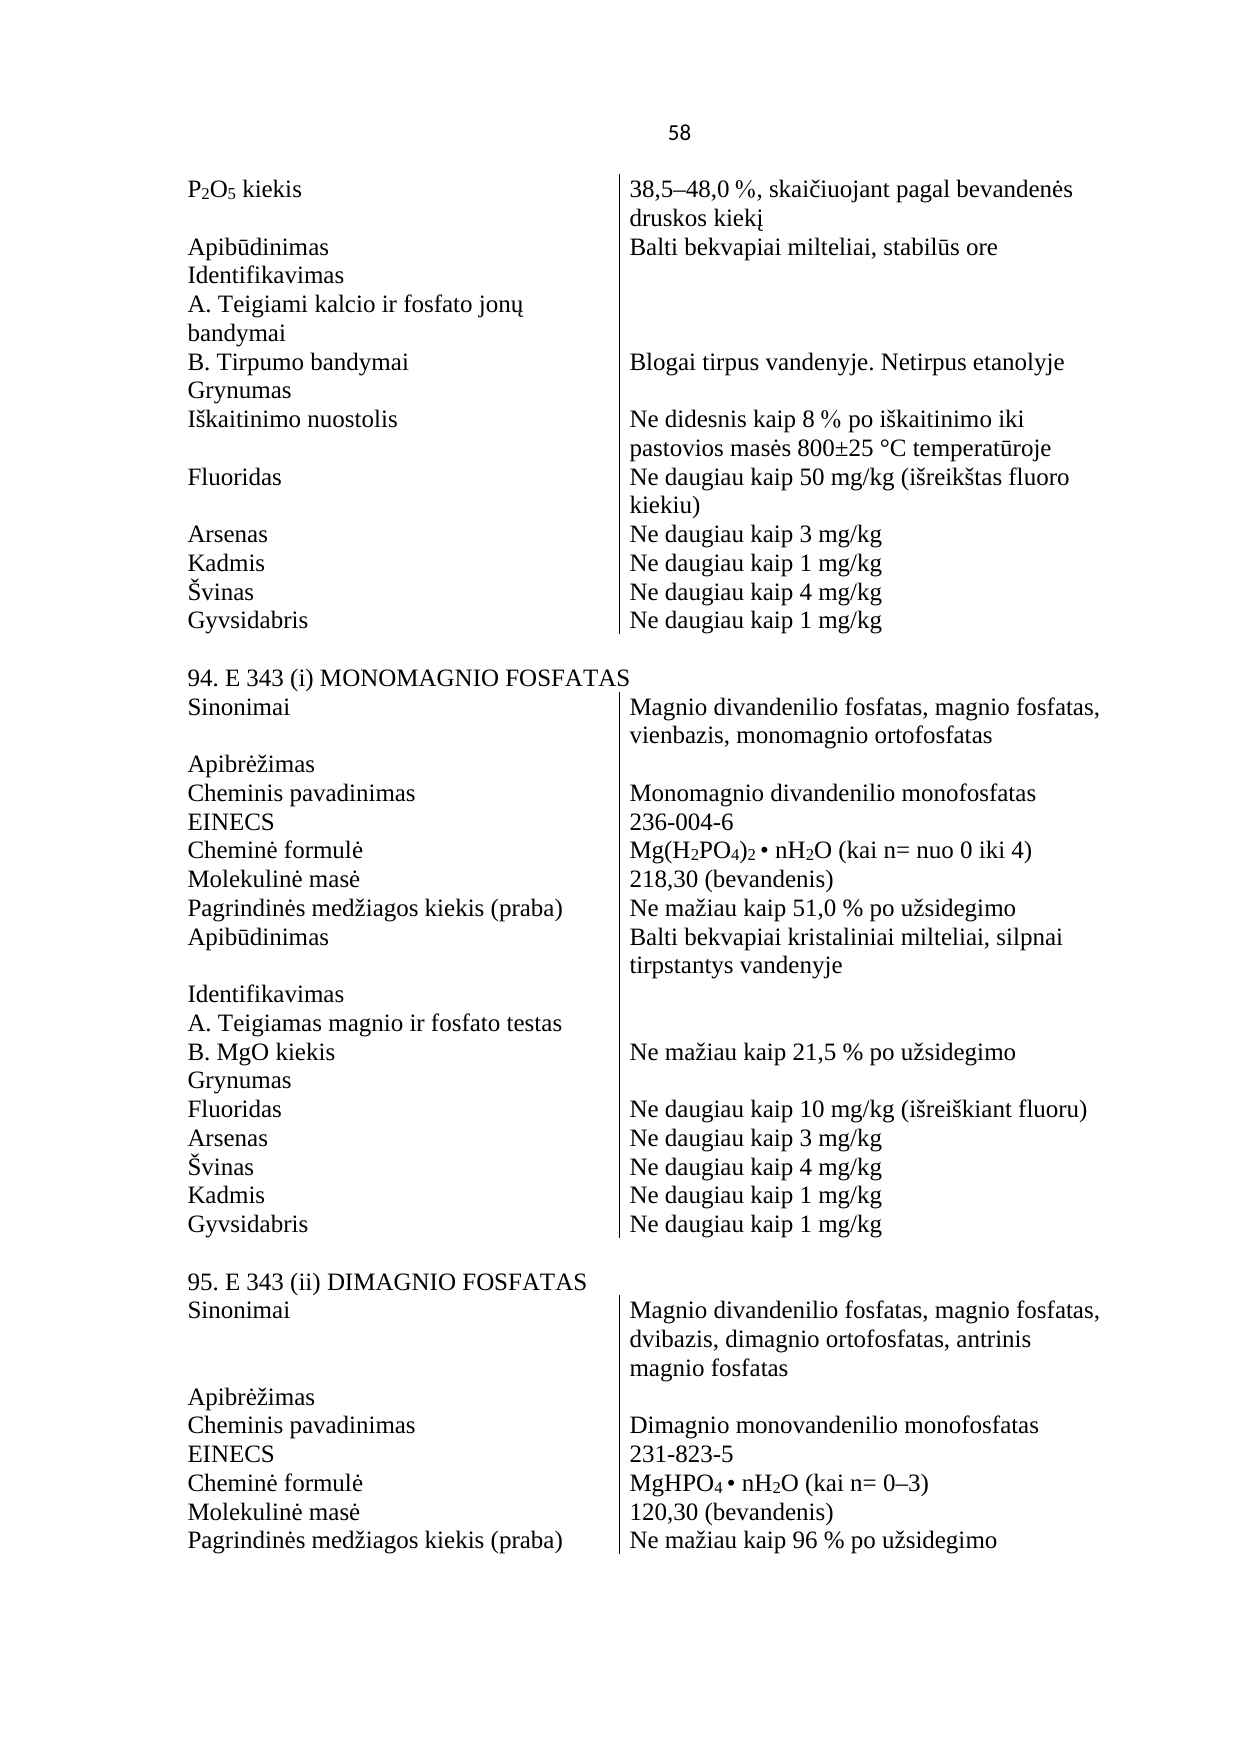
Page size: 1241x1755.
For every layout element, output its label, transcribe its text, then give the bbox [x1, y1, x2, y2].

table_cell Identifikavimas [177, 260, 619, 289]
table_cell [620, 1008, 1122, 1037]
table_cell A. Teigiamas magnio ir fosfato testas [177, 1008, 619, 1037]
table_cell Arsenas [177, 519, 619, 548]
table_cell Ne daugiau kaip 1 mg/kg [620, 1180, 1122, 1209]
table_cell MgHPO4 • nH2O (kai n= 0–3) [620, 1468, 1122, 1497]
table_cell Ne daugiau kaip 4 mg/kg [620, 577, 1122, 605]
table_cell Pagrindinės medžiagos kiekis (praba) [177, 893, 619, 922]
table_cell Švinas [177, 577, 619, 605]
table_cell Arsenas [177, 1123, 619, 1152]
table_cell Ne mažiau kaip 21,5 % po užsidegimo [620, 1037, 1122, 1065]
table_cell Balti bekvapiai milteliai, stabilūs ore [620, 232, 1122, 260]
table_cell Ne daugiau kaip 1 mg/kg [620, 548, 1122, 577]
table_cell [620, 289, 1122, 347]
table_cell Grynumas [177, 375, 619, 404]
table_cell [620, 979, 1122, 1008]
table_cell Sinonimai [177, 692, 619, 749]
table_cell [620, 1065, 1122, 1094]
table_cell Ne daugiau kaip 1 mg/kg [620, 1209, 1122, 1238]
table_cell [620, 375, 1122, 404]
table_cell Cheminė formulė [177, 835, 619, 864]
table_cell EINECS [177, 807, 619, 835]
table_cell Sinonimai [177, 1295, 619, 1382]
table_cell EINECS [177, 1439, 619, 1468]
table_cell A. Teigiami kalcio ir fosfato jonų bandymai [177, 289, 619, 347]
table_cell Ne mažiau kaip 51,0 % po užsidegimo [620, 893, 1122, 922]
table_cell Cheminė formulė [177, 1468, 619, 1497]
table_cell Kadmis [177, 548, 619, 577]
table_header 95. E 343 (ii) DIMAGNIO FOSFATAS [177, 1267, 1122, 1295]
table_cell Gyvsidabris [177, 605, 619, 634]
table_cell Mg(H2PO4)2 • nH2O (kai n= nuo 0 iki 4) [620, 835, 1122, 864]
table_cell B. MgO kiekis [177, 1037, 619, 1065]
table_cell Ne didesnis kaip 8  po iškaitinimo iki pastovios masės 800±25 °C temperatūroje [620, 404, 1122, 462]
table_cell Gyvsidabris [177, 1209, 619, 1238]
table_cell P2O5 kiekis [177, 174, 619, 232]
table_cell 231-823-5 [620, 1439, 1122, 1468]
table_cell Ne daugiau kaip 3 mg/kg [620, 1123, 1122, 1152]
table_cell [620, 1382, 1122, 1410]
table_cell Magnio divandenilio fosfatas, magnio fosfatas, dvibazis, dimagnio ortofosfatas, antrinis magnio fosfatas [620, 1295, 1122, 1382]
table_cell Švinas [177, 1152, 619, 1180]
table_cell Blogai tirpus vandenyje. Netirpus etanolyje [620, 347, 1122, 375]
table_cell Balti bekvapiai kristaliniai milteliai, silpnai tirpstantys vandenyje [620, 922, 1122, 979]
table_cell Ne daugiau kaip 4 mg/kg [620, 1152, 1122, 1180]
table_cell Cheminis pavadinimas [177, 1410, 619, 1439]
table_cell Kadmis [177, 1180, 619, 1209]
table_cell 38,5–48,0 , skaičiuojant pagal bevandenės druskos kiekį [620, 174, 1122, 232]
table_cell Ne daugiau kaip 3 mg/kg [620, 519, 1122, 548]
table_cell Ne daugiau kaip 10 mg/kg (išreiškiant fluoru) [620, 1094, 1122, 1123]
table_cell Identifikavimas [177, 979, 619, 1008]
table_cell Molekulinė masė [177, 1497, 619, 1525]
table_cell B. Tirpumo bandymai [177, 347, 619, 375]
table_cell [620, 260, 1122, 289]
table_cell Monomagnio divandenilio monofosfatas [620, 778, 1122, 807]
table_cell Apibrėžimas [177, 1382, 619, 1410]
table_cell Grynumas [177, 1065, 619, 1094]
table_cell 218,30 (bevandenis) [620, 864, 1122, 893]
table_cell 120,30 (bevandenis) [620, 1497, 1122, 1525]
table_cell Cheminis pavadinimas [177, 778, 619, 807]
table_cell Apibūdinimas [177, 922, 619, 979]
table_cell 236-004-6 [620, 807, 1122, 835]
table_cell Apibūdinimas [177, 232, 619, 260]
table_cell Dimagnio monovandenilio monofosfatas [620, 1410, 1122, 1439]
table_cell Molekulinė masė [177, 864, 619, 893]
table_cell Magnio divandenilio fosfatas, magnio fosfatas, vienbazis, monomagnio ortofosfatas [620, 692, 1122, 749]
table_cell Fluoridas [177, 1094, 619, 1123]
table_cell [620, 749, 1122, 778]
table_cell Ne mažiau kaip 96 % po užsidegimo [620, 1525, 1122, 1554]
table_cell Iškaitinimo nuostolis [177, 404, 619, 462]
table_cell Fluoridas [177, 462, 619, 519]
table_header 94. E 343 (i) MONOMAGNIO FOSFATAS [177, 663, 1122, 692]
table_cell Apibrėžimas [177, 749, 619, 778]
table_cell Ne daugiau kaip 1 mg/kg [620, 605, 1122, 634]
table_cell Ne daugiau kaip 50 mg/kg (išreikštas fluoro kiekiu) [620, 462, 1122, 519]
table_cell Pagrindinės medžiagos kiekis (praba) [177, 1525, 619, 1554]
